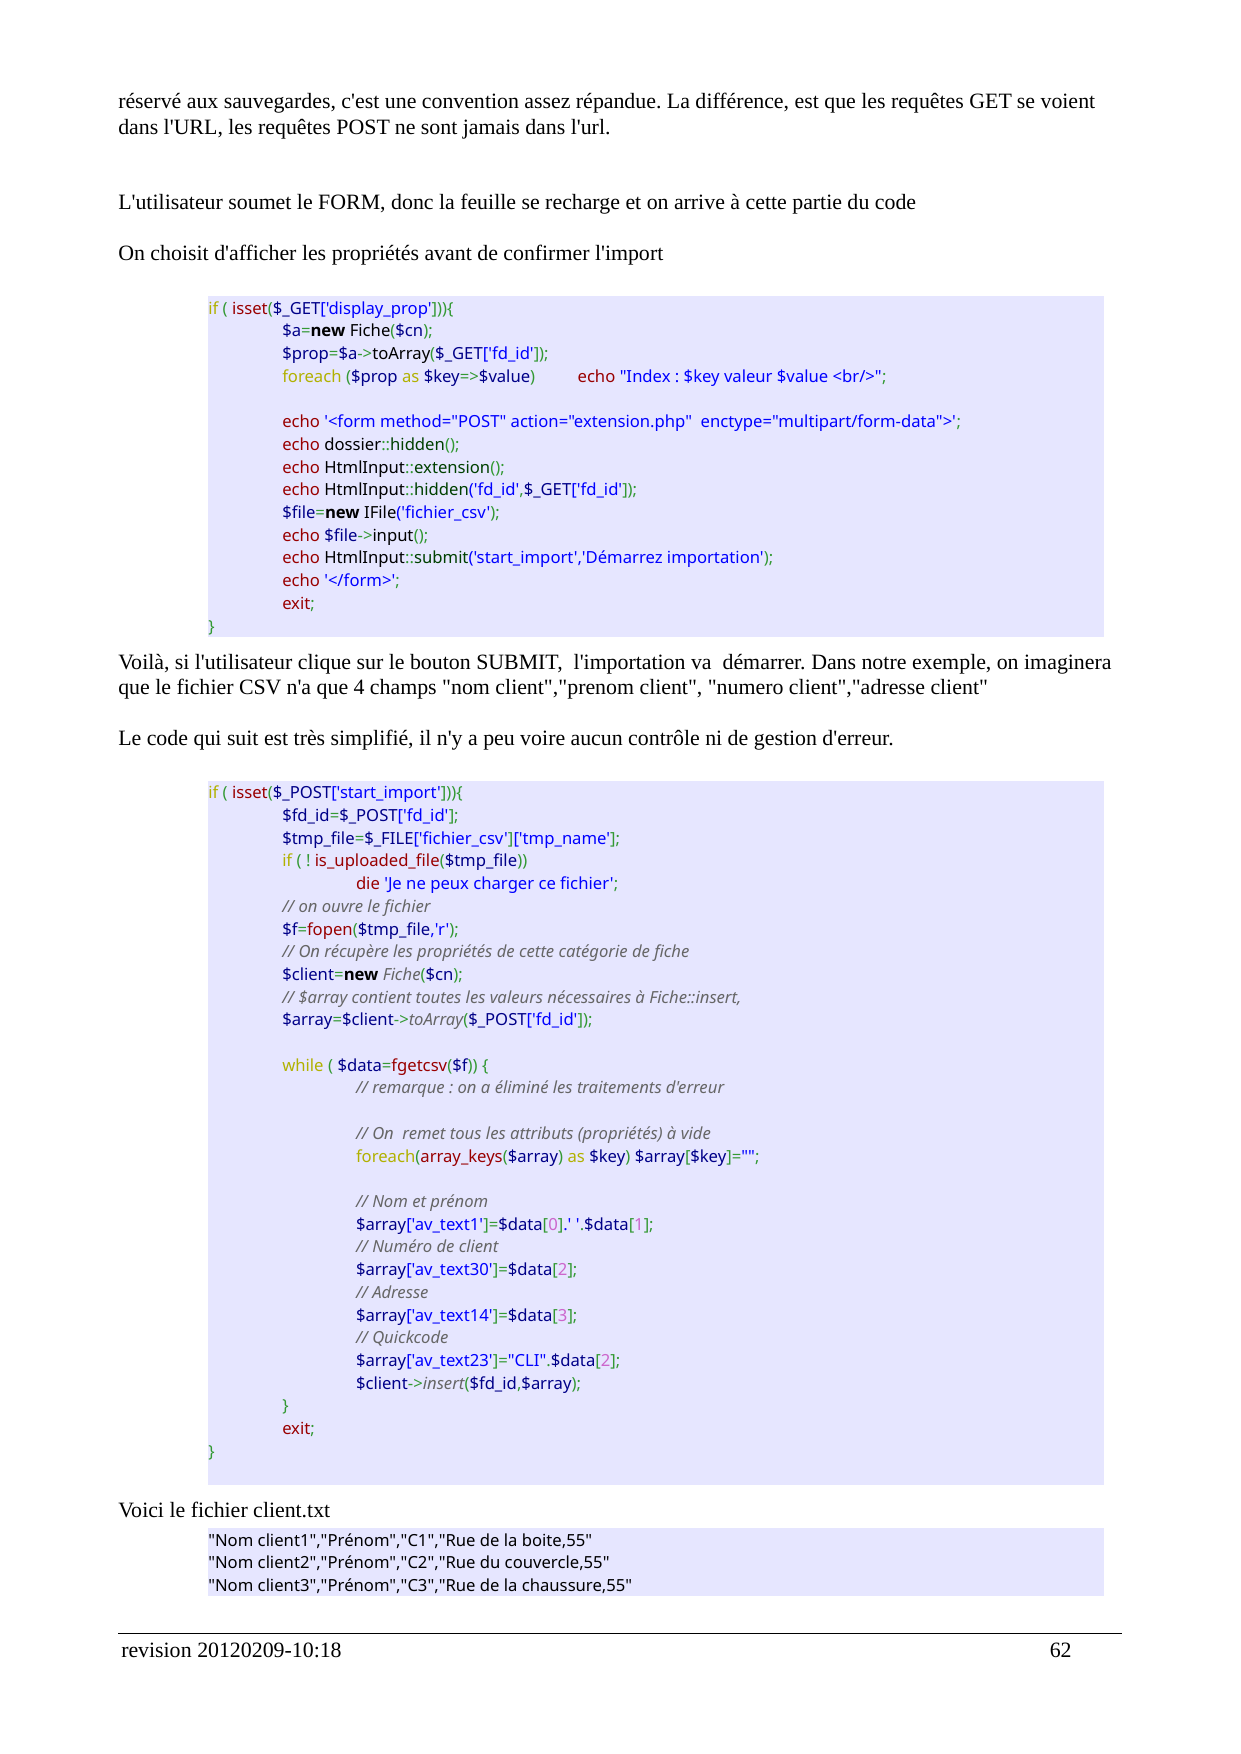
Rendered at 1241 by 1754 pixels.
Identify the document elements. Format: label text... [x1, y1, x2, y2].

text if ( isset($_GET['display_prop'])){ $a=new Fiche($cn); $prop=$a->toArray($_GET['fd_id']); foreach ($prop as $key=>$value) echo "Index : $key valeur $value <br/>"; echo '<form method="POST" action="extension.php" enctype="multipart/form-data">'; echo dossier::hidden(); echo HtmlInput::extension(); echo HtmlInput::hidden('fd_id',$_GET['fd_id']); $file=new IFile('fichier_csv'); echo $file->input(); echo HtmlInput::submit('start_import','Démarrez importation'); echo '</form>'; exit; } [208, 296, 1104, 637]
text Voici le fichier client.txt [118, 1497, 1122, 1522]
text Voilà, si l'utilisateur clique sur le bouton SUBMIT, l'importation va démarrer. Dans notre exemple, on imaginera que le fichier CSV n'a que 4 champs "nom client","prenom client", "numero client","adresse client" Le code qui suit est très simplifié, il n'y a peu voire aucun contrôle ni de gestion d'erreur. [118, 649, 1122, 750]
text if ( isset($_POST['start_import'])){ $fd_id=$_POST['fd_id']; $tmp_file=$_FILE['fichier_csv']['tmp_name']; if ( ! is_uploaded_file($tmp_file)) die 'Je ne peux charger ce fichier'; // on ouvre le fichier $f=fopen($tmp_file,'r'); // On récupère les propriétés de cette catégorie de fiche $client=new Fiche($cn); // $array contient toutes les valeurs nécessaires à Fiche::insert, $array=$client->toArray($_POST['fd_id']); while ( $data=fgetcsv($f)) { // remarque : on a éliminé les traitements d'erreur // On remet tous les attributs (propriétés) à vide foreach(array_keys($array) as $key) $array[$key]=""; // Nom et prénom $array['av_text1']=$data[0].' '.$data[1]; // Numéro de client $array['av_text30']=$data[2]; // Adresse $array['av_text14']=$data[3]; // Quickcode $array['av_text23']="CLI".$data[2]; $client->insert($fd_id,$array); } exit; } [208, 781, 1104, 1485]
text "Nom client1","Prénom","C1","Rue de la boite,55" "Nom client2","Prénom","C2","Rue du couvercle,55" "Nom client3","Prénom","C3","Rue de la chaussure,55" [208, 1528, 1104, 1596]
text réservé aux sauvegardes, c'est une convention assez répandue. La différence, est que les requêtes GET se voient dans l'URL, les requêtes POST ne sont jamais dans l'url. L'utilisateur soumet le FORM, donc la feuille se recharge et on arrive à cette partie du code On choisit d'afficher les propriétés avant de confirmer l'import [118, 88, 1122, 265]
